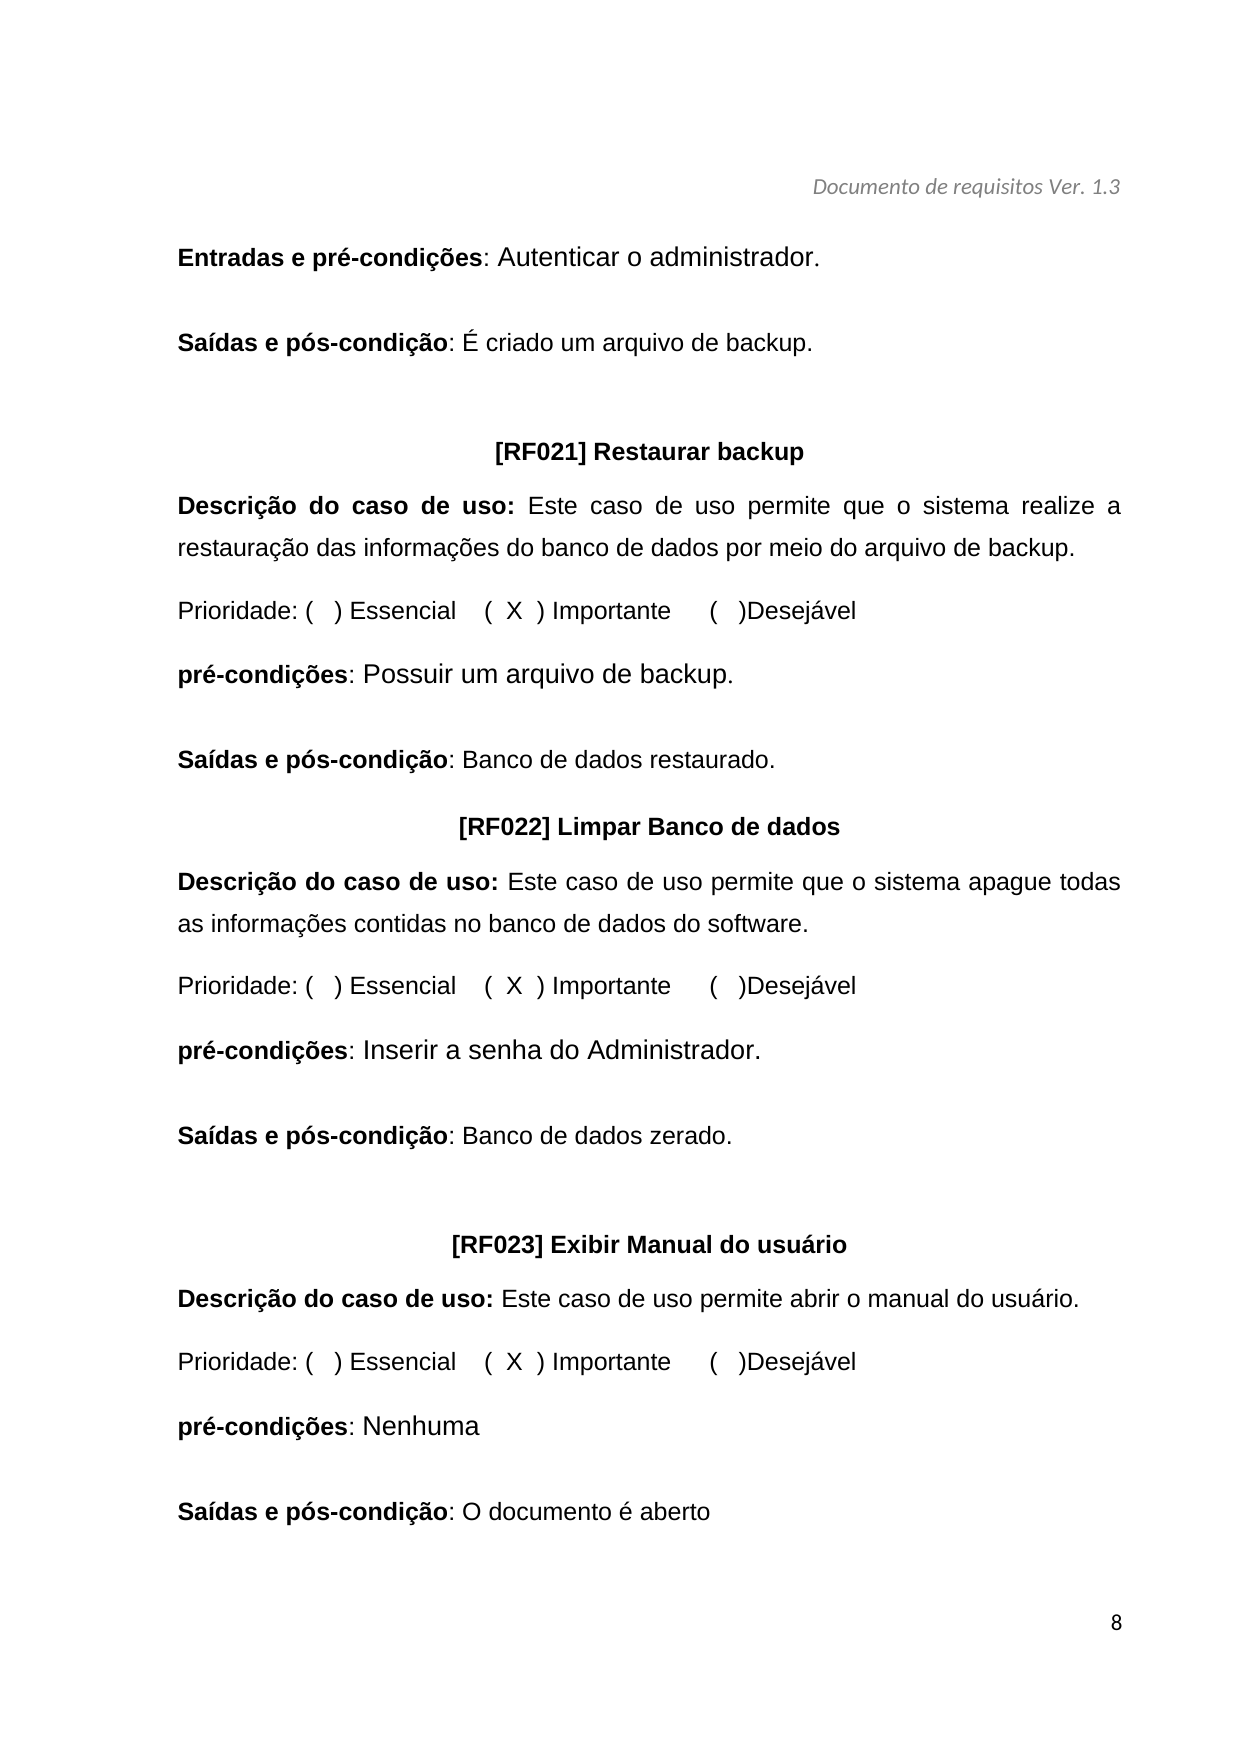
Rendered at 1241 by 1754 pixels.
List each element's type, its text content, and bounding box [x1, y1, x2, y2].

text Descrição do caso de uso: Este caso de uso permite que o sistema realize a restauração das informações do banco de dados por meio do arquivo de backup. [177, 492, 1122, 562]
text Descrição do caso de uso: Este caso de uso permite abrir o manual do usuário. [177, 1285, 1122, 1313]
text [RF023] Exibir Manual do usuário [177, 1231, 1122, 1258]
text Entradas e pré-condições: Autenticar o administrador. [177, 242, 1122, 272]
text pré-condições: Inserir a senha do Administrador. [177, 1035, 1122, 1065]
text Saídas e pós-condição: O documento é aberto [177, 1497, 1122, 1525]
text [RF022] Limpar Banco de dados [177, 813, 1122, 841]
text [RF021] Restaurar backup [177, 438, 1122, 466]
text Prioridade: ( ) Essencial ( X ) Importante ( )Desejável [177, 597, 1122, 624]
text Prioridade: ( ) Essencial ( X ) Importante ( )Desejável [177, 1348, 1122, 1376]
text pré-condições: Nenhuma [177, 1410, 1122, 1441]
text Saídas e pós-condição: Banco de dados zerado. [177, 1122, 1122, 1150]
text pré-condições: Possuir um arquivo de backup. [177, 659, 1122, 690]
text Saídas e pós-condição: É criado um arquivo de backup. [177, 329, 1122, 357]
text Prioridade: ( ) Essencial ( X ) Importante ( )Desejável [177, 972, 1122, 1000]
text Saídas e pós-condição: Banco de dados restaurado. [177, 746, 1122, 774]
text Descrição do caso de uso: Este caso de uso permite que o sistema apague todas as informações contidas no banco de dados do software. [177, 868, 1122, 937]
